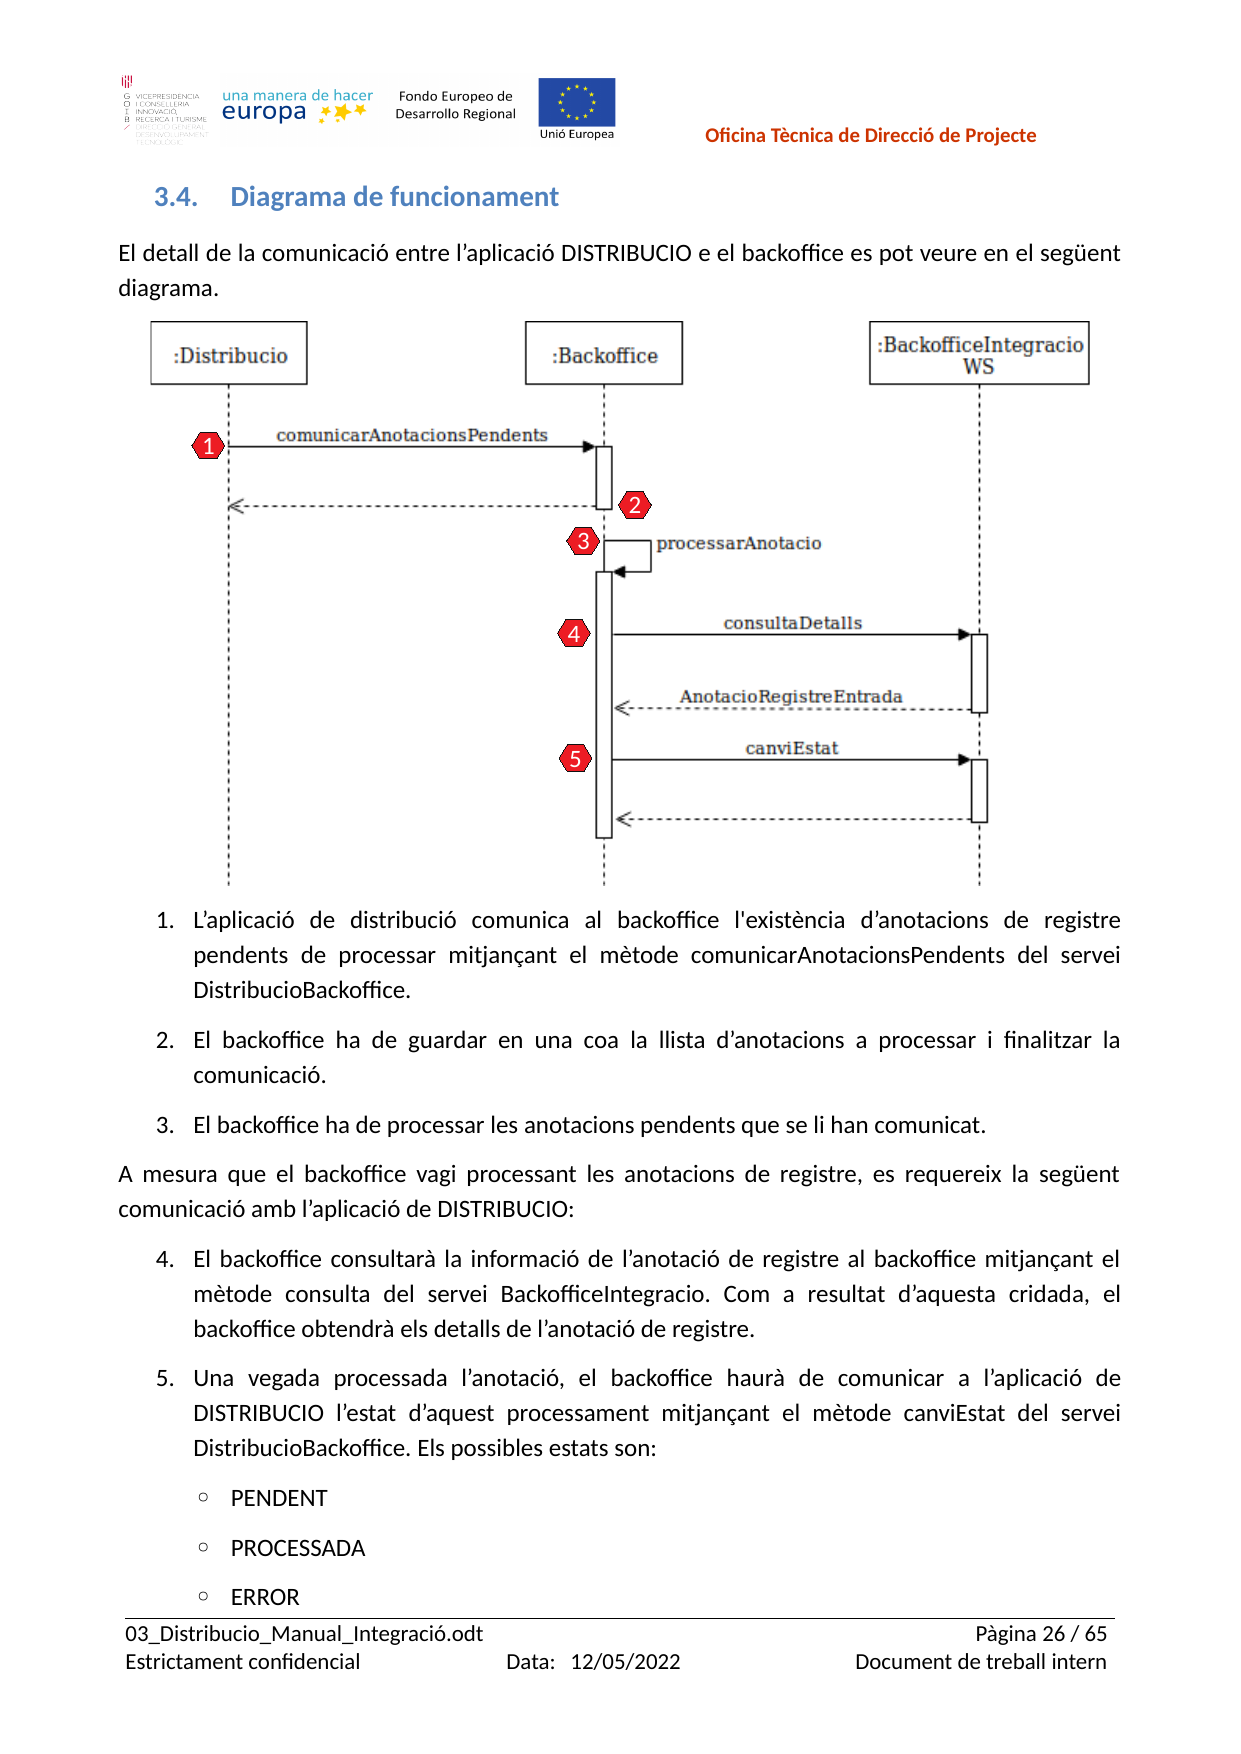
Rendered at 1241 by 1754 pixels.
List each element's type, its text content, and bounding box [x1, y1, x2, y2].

list PENDENT [193, 1482, 1122, 1513]
picture [118, 73, 213, 147]
list El backoffice ha de processar les anotacions pendents que se li han comunicat. [156, 1109, 1122, 1139]
list L’aplicació de distribució comunica al backoffice l'existència d’anotacions de registre pendents de processar mitjançant el mètode comunicarAnotacionsPendents del servei DistribucioBackoffice. [156, 905, 1122, 1005]
list PROCESSADA [193, 1532, 1122, 1562]
subtitle Diagrama de funcionament [153, 178, 1122, 213]
picture [150, 321, 1090, 886]
list El backoffice ha de guardar en una coa la llista d’anotacions a processar i finalitzar la comunicació. [156, 1024, 1122, 1090]
text El detall de la comunicació entre l’aplicació DISTRIBUCIO e el backoffice es pot veure en el següent diagrama. [118, 237, 1122, 302]
list El backoffice consultarà la informació de l’anotació de registre al backoffice mitjançant el mètode consulta del servei BackofficeIntegracio. Com a resultat d’aquesta cridada, el backoffice obtendrà els detalls de l’anotació de registre. [156, 1243, 1122, 1343]
list Una vegada processada l’anotació, el backoffice haurà de comunicar a l’aplicació de DISTRIBUCIO l’estat d’aquest processament mitjançant el mètode canviEstat del servei DistribucioBackoffice. Els possibles estats son: [156, 1363, 1122, 1463]
picture [219, 73, 621, 147]
text A mesura que el backoffice vagi processant les anotacions de registre, es requereix la següent comunicació amb l’aplicació de DISTRIBUCIO: [118, 1158, 1122, 1224]
list ERROR [193, 1581, 1122, 1612]
